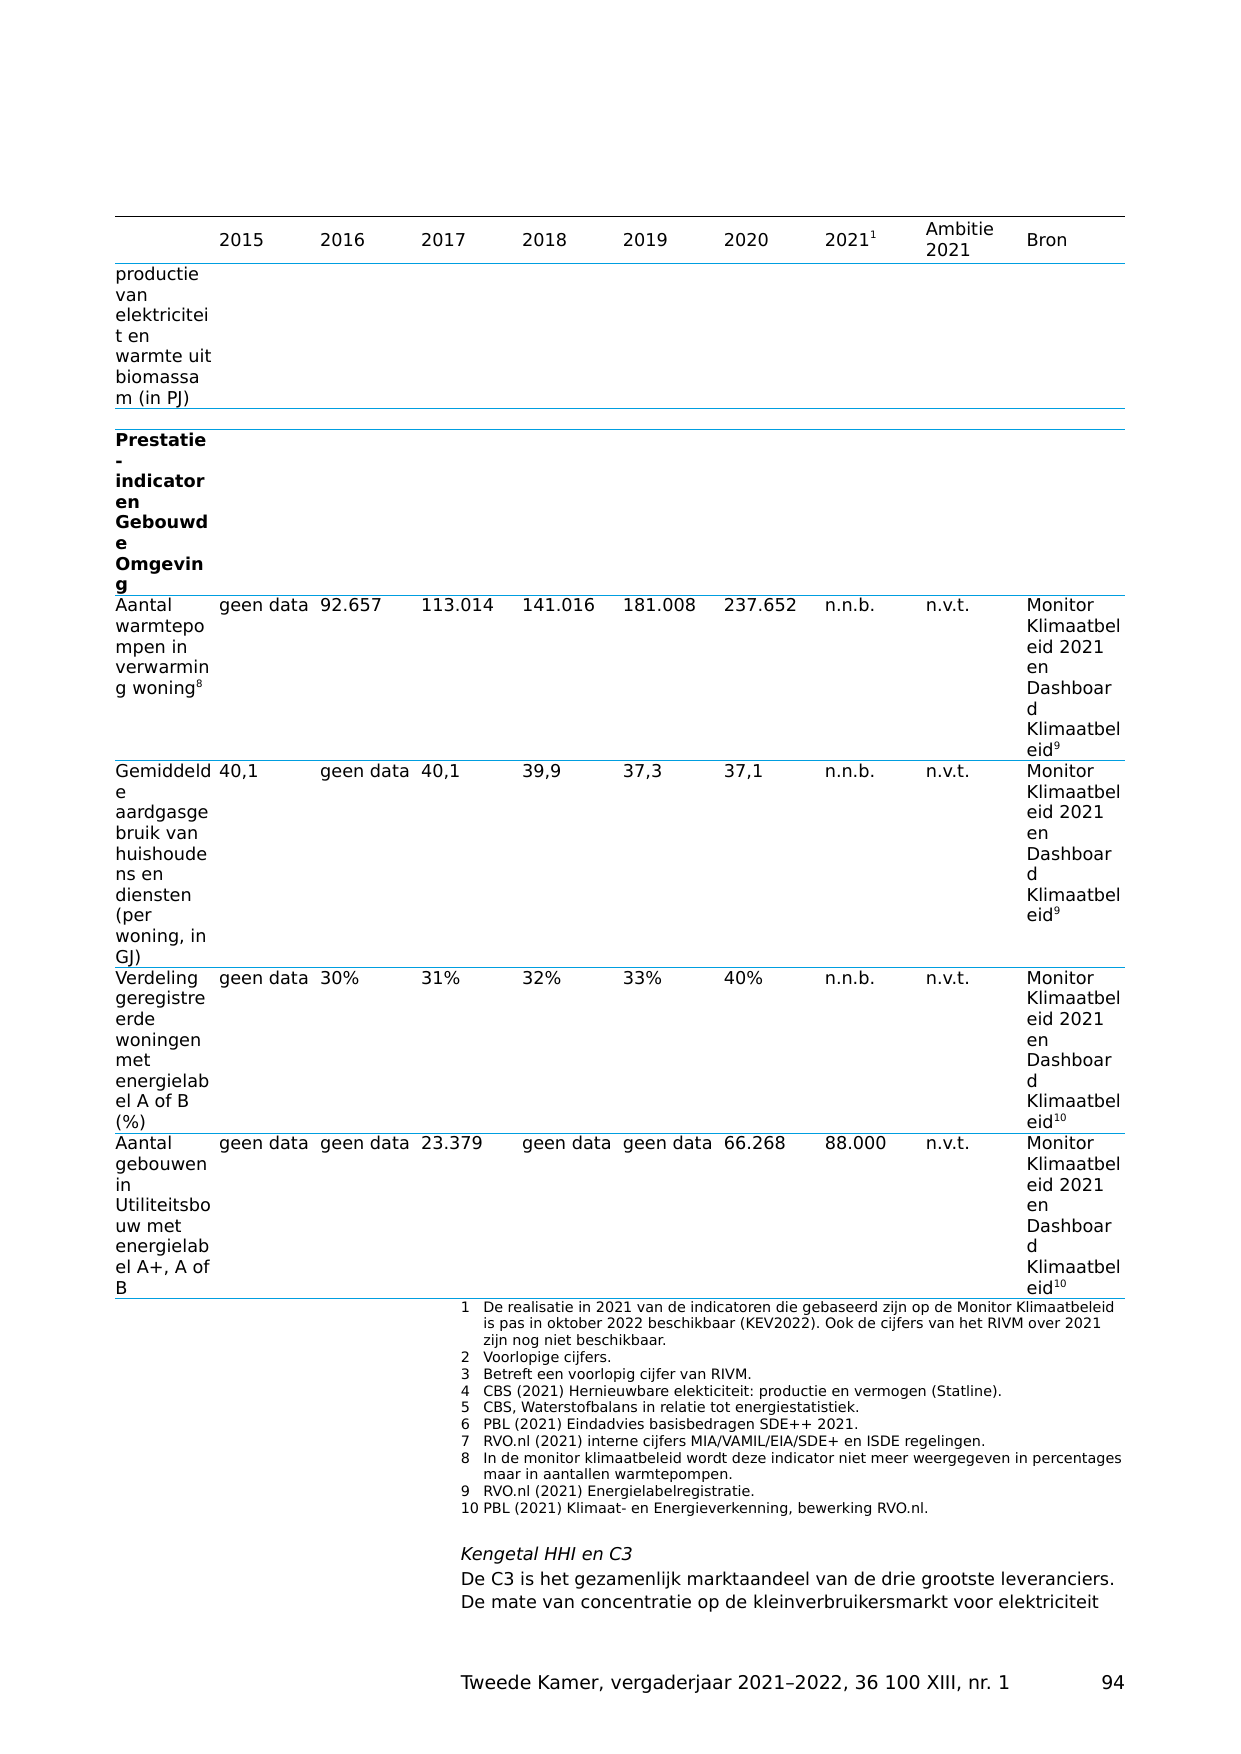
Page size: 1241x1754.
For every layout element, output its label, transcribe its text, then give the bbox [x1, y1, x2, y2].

table_cell [317, 264, 418, 408]
table_cell geen data [519, 1134, 620, 1298]
table_cell 2016 [317, 217, 418, 263]
table_cell geen data [620, 1134, 721, 1298]
table_cell Aantal gebouwen in Utiliteitsbouw met energielabel A+, A of B [115, 1134, 216, 1298]
table_cell Aantal warmtepompen in verwarming woning8 [115, 596, 216, 760]
list RVO.nl (2021) Energielabelregistratie. [461, 1483, 1125, 1500]
table_cell [216, 264, 317, 408]
table_cell [923, 264, 1023, 408]
table_cell [317, 409, 418, 429]
table_cell 2017 [418, 217, 519, 263]
table_cell n.v.t. [923, 968, 1023, 1133]
table_cell 2019 [620, 217, 721, 263]
list CBS (2021) Hernieuwbare elekticiteit: productie en vermogen (Statline). [461, 1383, 1125, 1399]
table_cell [418, 264, 519, 408]
table_cell [822, 430, 923, 595]
table_cell [620, 409, 721, 429]
table_cell 32% [519, 968, 620, 1133]
table_cell productie van elektriciteit en warmte uit biomassam (in PJ) [115, 264, 216, 408]
text Kengetal HHI en C3 [461, 1542, 1125, 1565]
table_cell 88.000 [822, 1134, 923, 1298]
table_cell 141.016 [519, 596, 620, 760]
table_cell Monitor Klimaatbeleid 2021 en Dashboard Klimaatbeleid9 [1024, 596, 1125, 760]
text De C3 is het gezamenlijk marktaandeel van de drie grootste leveranciers. De mate van concentratie op de kleinverbruikersmarkt voor elektriciteit [461, 1567, 1125, 1613]
list In de monitor klimaatbeleid wordt deze indicator niet meer weergegeven in percentages maar in aantallen warmtepompen. [461, 1450, 1125, 1483]
table_cell 181.008 [620, 596, 721, 760]
table_cell [923, 409, 1023, 429]
table_cell geen data [216, 968, 317, 1133]
table_cell [1024, 264, 1125, 408]
table_cell [1024, 430, 1125, 595]
table_cell 92.657 [317, 596, 418, 760]
table_cell [519, 430, 620, 595]
table_cell [216, 409, 317, 429]
table_cell 30% [317, 968, 418, 1133]
table_cell geen data [216, 1134, 317, 1298]
table_cell 40,1 [216, 761, 317, 967]
table_cell Monitor Klimaatbeleid 2021 en Dashboard Klimaatbeleid10 [1024, 968, 1125, 1133]
table_cell Prestatie-indicatoren Gebouwde Omgeving [115, 430, 216, 595]
table_cell Ambitie 2021 [923, 217, 1023, 263]
table_cell Monitor Klimaatbeleid 2021 en Dashboard Klimaatbeleid9 [1024, 761, 1125, 967]
table_cell [721, 430, 822, 595]
table_cell Verdeling geregistreerde woningen met energielabel A of B (%) [115, 968, 216, 1133]
table_cell 23.379 [418, 1134, 519, 1298]
table_cell [721, 264, 822, 408]
table_cell [317, 430, 418, 595]
table_cell Gemiddelde aardgasgebruik van huishoudens en diensten (per woning, in GJ) [115, 761, 216, 967]
table_cell n.n.b. [822, 596, 923, 760]
table_cell geen data [317, 1134, 418, 1298]
table_cell [721, 409, 822, 429]
table_cell n.v.t. [923, 1134, 1023, 1298]
table_cell 37,1 [721, 761, 822, 967]
table_cell 33% [620, 968, 721, 1133]
table_cell [1024, 409, 1125, 429]
table_cell 113.014 [418, 596, 519, 760]
table_cell 66.268 [721, 1134, 822, 1298]
table_cell [620, 264, 721, 408]
list PBL (2021) Klimaat- en Energieverkenning, bewerking RVO.nl. [461, 1500, 1125, 1517]
table_cell [620, 430, 721, 595]
list Betreft een voorlopig cijfer van RIVM. [461, 1366, 1125, 1383]
table_cell geen data [317, 761, 418, 967]
table_cell 2015 [216, 217, 317, 263]
table_cell 2018 [519, 217, 620, 263]
table_cell 2020 [721, 217, 822, 263]
table_cell 20211 [822, 217, 923, 263]
table_cell [822, 264, 923, 408]
table_cell n.n.b. [822, 968, 923, 1133]
table_cell 237.652 [721, 596, 822, 760]
table_cell Monitor Klimaatbeleid 2021 en Dashboard Klimaatbeleid10 [1024, 1134, 1125, 1298]
table_cell 40% [721, 968, 822, 1133]
list RVO.nl (2021) interne cijfers MIA/VAMIL/EIA/SDE+ en ISDE regelingen. [461, 1433, 1125, 1450]
table_cell [418, 430, 519, 595]
table_header Tabel 24 Prestatie-indicatoren klimaat- en energiebeleid [115, 191, 1125, 216]
table_cell 37,3 [620, 761, 721, 967]
list CBS, Waterstofbalans in relatie tot energiestatistiek. [461, 1399, 1125, 1416]
table_cell [418, 409, 519, 429]
list De realisatie in 2021 van de indicatoren die gebaseerd zijn op de Monitor Klimaatbeleid is pas in oktober 2022 beschikbaar (KEV2022). Ook de cijfers van het RIVM over 2021 zijn nog niet beschikbaar. [461, 1299, 1125, 1349]
table_cell [216, 430, 317, 595]
table_cell 39,9 [519, 761, 620, 967]
list PBL (2021) Eindadvies basisbedragen SDE++ 2021. [461, 1416, 1125, 1433]
table_cell n.v.t. [923, 596, 1023, 760]
table_cell Bron [1024, 217, 1125, 263]
table_cell [923, 430, 1023, 595]
table_cell n.v.t. [923, 761, 1023, 967]
table_cell [115, 217, 216, 263]
list Voorlopige cijfers. [461, 1349, 1125, 1366]
table_cell 40,1 [418, 761, 519, 967]
table_cell [519, 264, 620, 408]
table_cell [519, 409, 620, 429]
table_cell [822, 409, 923, 429]
table_cell geen data [216, 596, 317, 760]
table_cell 31% [418, 968, 519, 1133]
table_cell n.n.b. [822, 761, 923, 967]
table_cell [115, 409, 216, 429]
